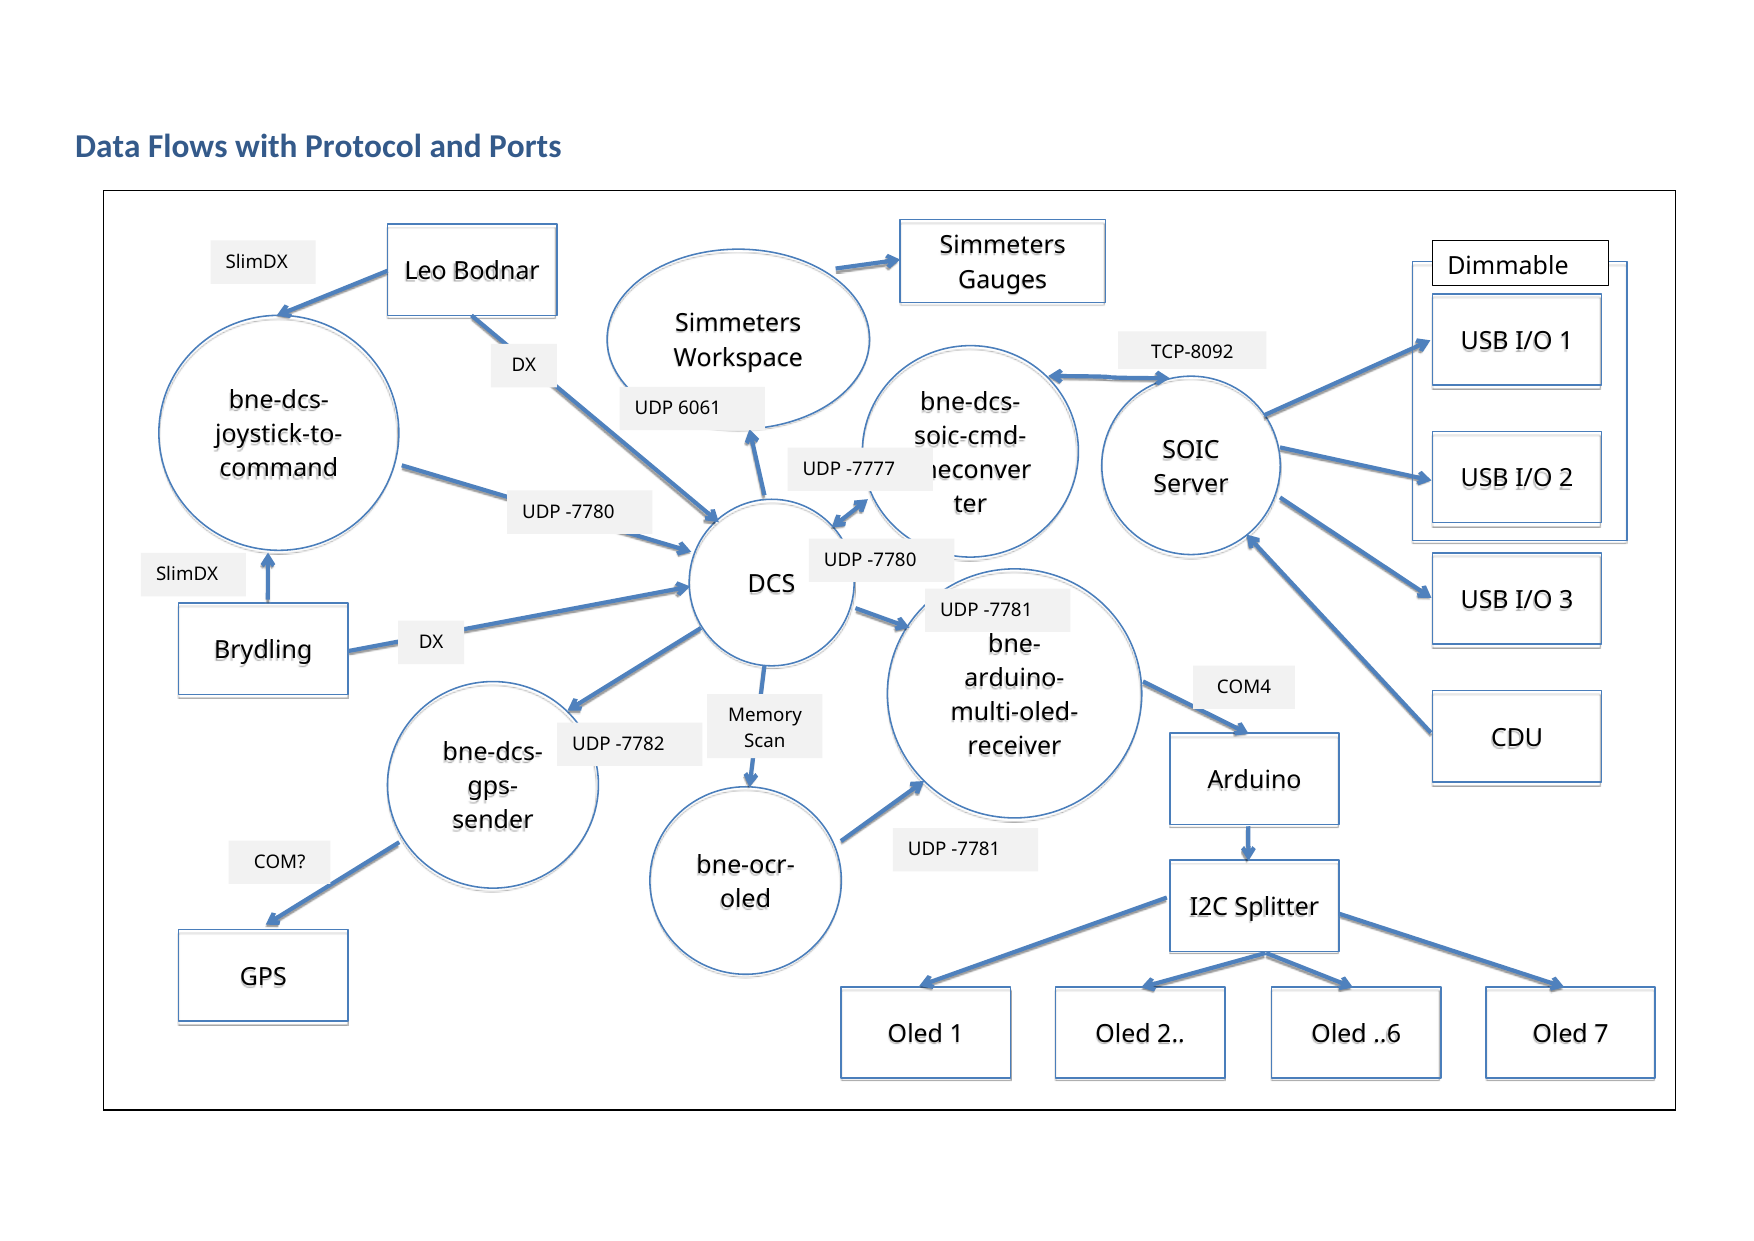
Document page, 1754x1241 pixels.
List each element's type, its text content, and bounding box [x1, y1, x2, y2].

subtitle Data Flows with Protocol and Ports [75, 125, 1679, 166]
